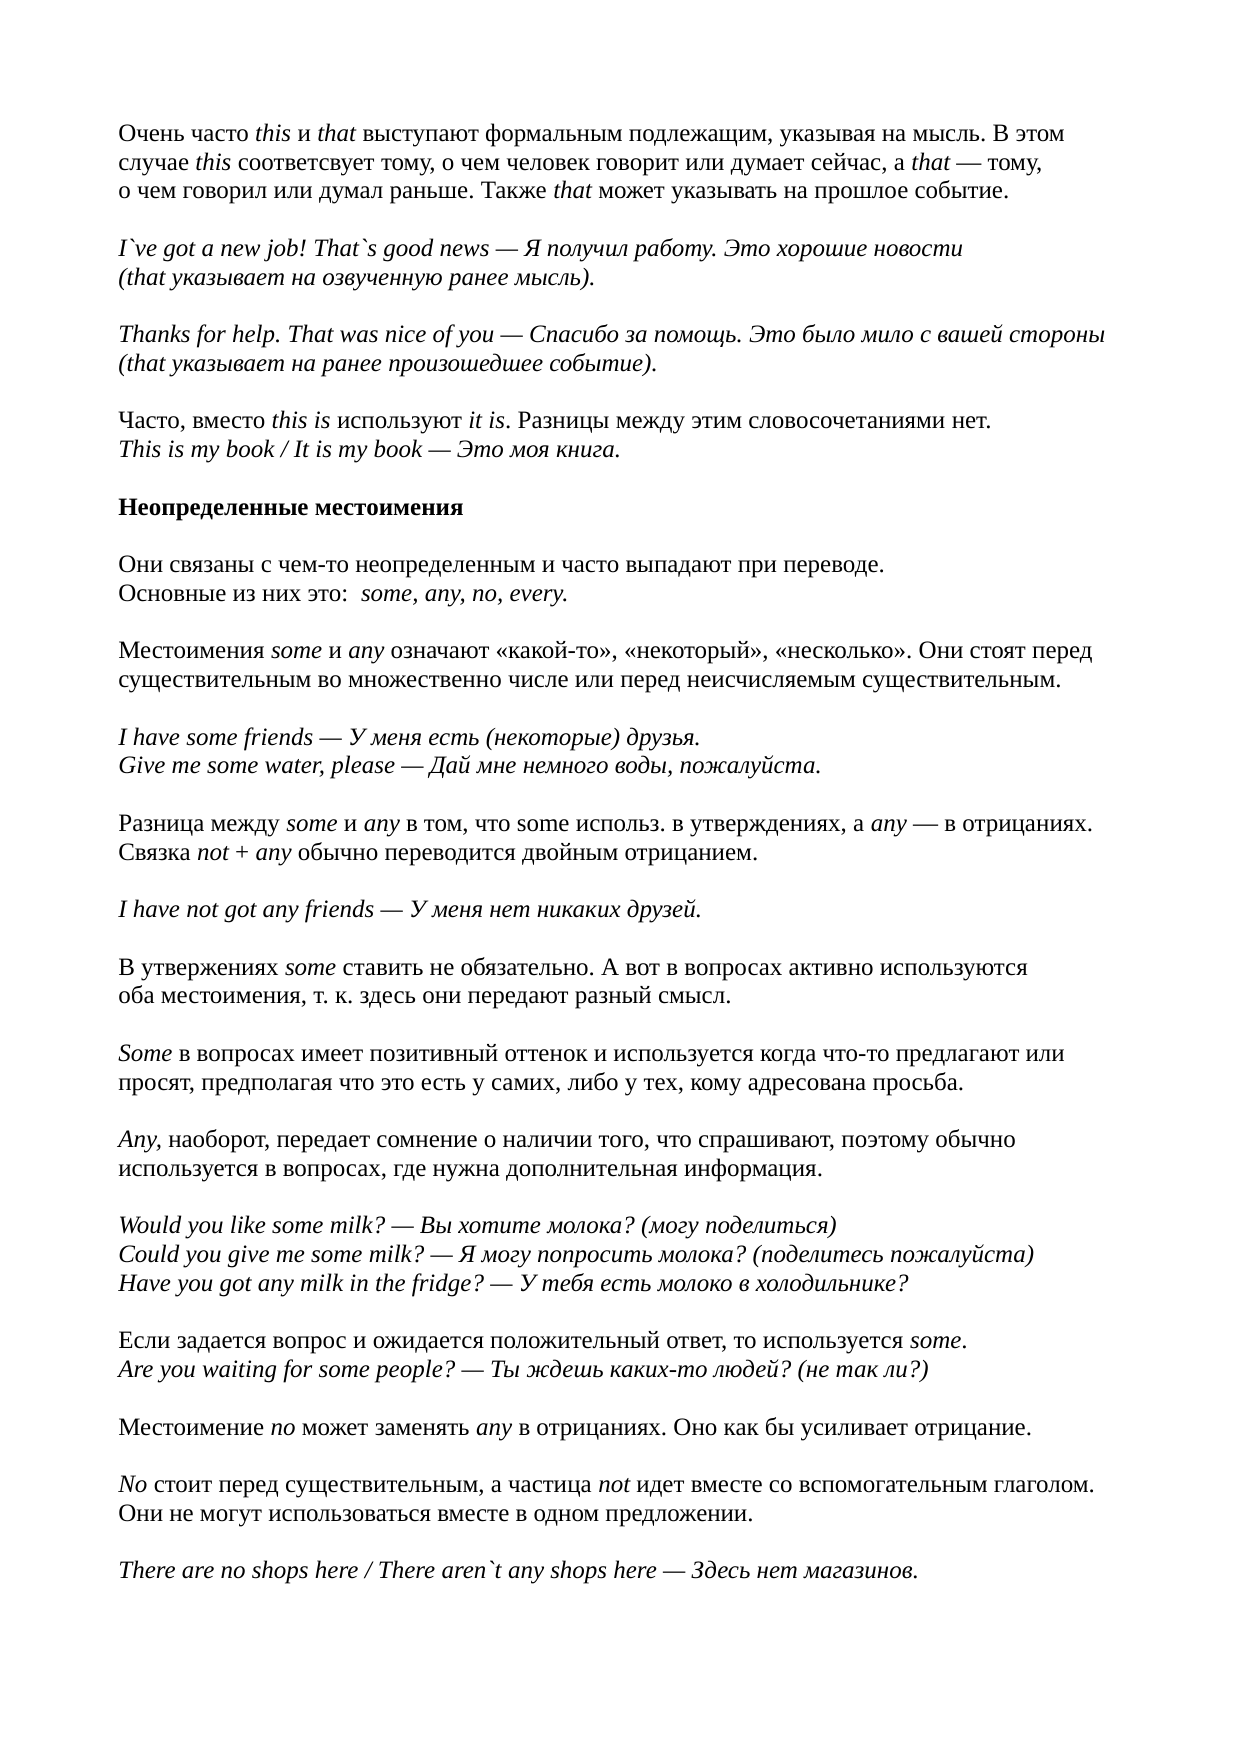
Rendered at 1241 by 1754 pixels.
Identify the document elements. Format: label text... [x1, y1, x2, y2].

text Could you give me some milk? — Я могу попросить молока? (поделитесь пожалуйста) [118, 1239, 1122, 1268]
text No стоит перед существительным, а частица not идет вместе со вспомогательным глаголом. Они не могут использоваться вместе в одном предложении. [118, 1469, 1122, 1527]
text Thanks for help. That was nice of you — Спасибо за помощь. Это было мило с вашей стороны (that указывает на ранее произошедшее событие). [118, 319, 1122, 377]
text Местоимение no может заменять any в отрицаниях. Оно как бы усиливает отрицание. [118, 1412, 1122, 1441]
text Они связаны с чем-то неопределенным и часто выпадают при переводе. [118, 549, 1122, 578]
text оба местоимения, т. к. здесь они передают разный смысл. [118, 981, 1122, 1009]
text Связка not + any обычно переводится двойным отрицанием. [118, 837, 1122, 866]
text В утвержениях some ставить не обязательно. А вот в вопросах активно используются [118, 952, 1122, 981]
text Если задается вопрос и ожидается положительный ответ, то используется some. [118, 1326, 1122, 1354]
text Часто, вместо this is используют it is. Разницы между этим словосочетаниями нет. [118, 406, 1122, 434]
text Would you like some milk? — Вы хотите молока? (могу поделиться) [118, 1211, 1122, 1239]
text Основные из них это: some, any, no, every. [118, 578, 1122, 607]
text Give me some water, please — Дай мне немного воды, пожалуйста. [118, 751, 1122, 779]
text I have some friends — У меня есть (некоторые) друзья. [118, 722, 1122, 751]
text I have not got any friends — У меня нет никаких друзей. [118, 894, 1122, 923]
text Разница между some и any в том, что some использ. в утверждениях, а any — в отрицаниях. [118, 808, 1122, 837]
text Any, наоборот, передает сомнение о наличии того, что спрашивают, поэтому обычно используется в вопросах, где нужна дополнительная информация. [118, 1124, 1122, 1182]
text (that указывает на озвученную ранее мысль). [118, 262, 1122, 291]
text Неопределенные местоимения [118, 492, 1122, 521]
text о чем говорил или думал раньше. Также that может указывать на прошлое событие. [118, 176, 1122, 204]
text Местоимения some и any означают «какой-то», «некоторый», «несколько». Они стоят перед существительным во множественно числе или перед неисчисляемым существительным. [118, 636, 1122, 693]
text Are you waiting for some people? — Ты ждешь каких-то людей? (не так ли?) [118, 1354, 1122, 1383]
text This is my book / It is my book — Это моя книга. [118, 434, 1122, 463]
text I`ve got a new job! That`s good news — Я получил работу. Это хорошие новости [118, 233, 1122, 262]
text Очень часто this и that выступают формальным подлежащим, указывая на мысль. В этом случае this соответсвует тому, о чем человек говорит или думает сейчас, а that — тому, [118, 118, 1122, 176]
text Have you got any milk in the fridge? — У тебя есть молоко в холодильнике? [118, 1268, 1122, 1297]
text Some в вопросах имеет позитивный оттенок и используется когда что-то предлагают или просят, предполагая что это есть у самих, либо у тех, кому адресована просьба. [118, 1038, 1122, 1096]
text There are no shops here / There aren`t any shops here — Здесь нет магазинов. [118, 1556, 1122, 1584]
